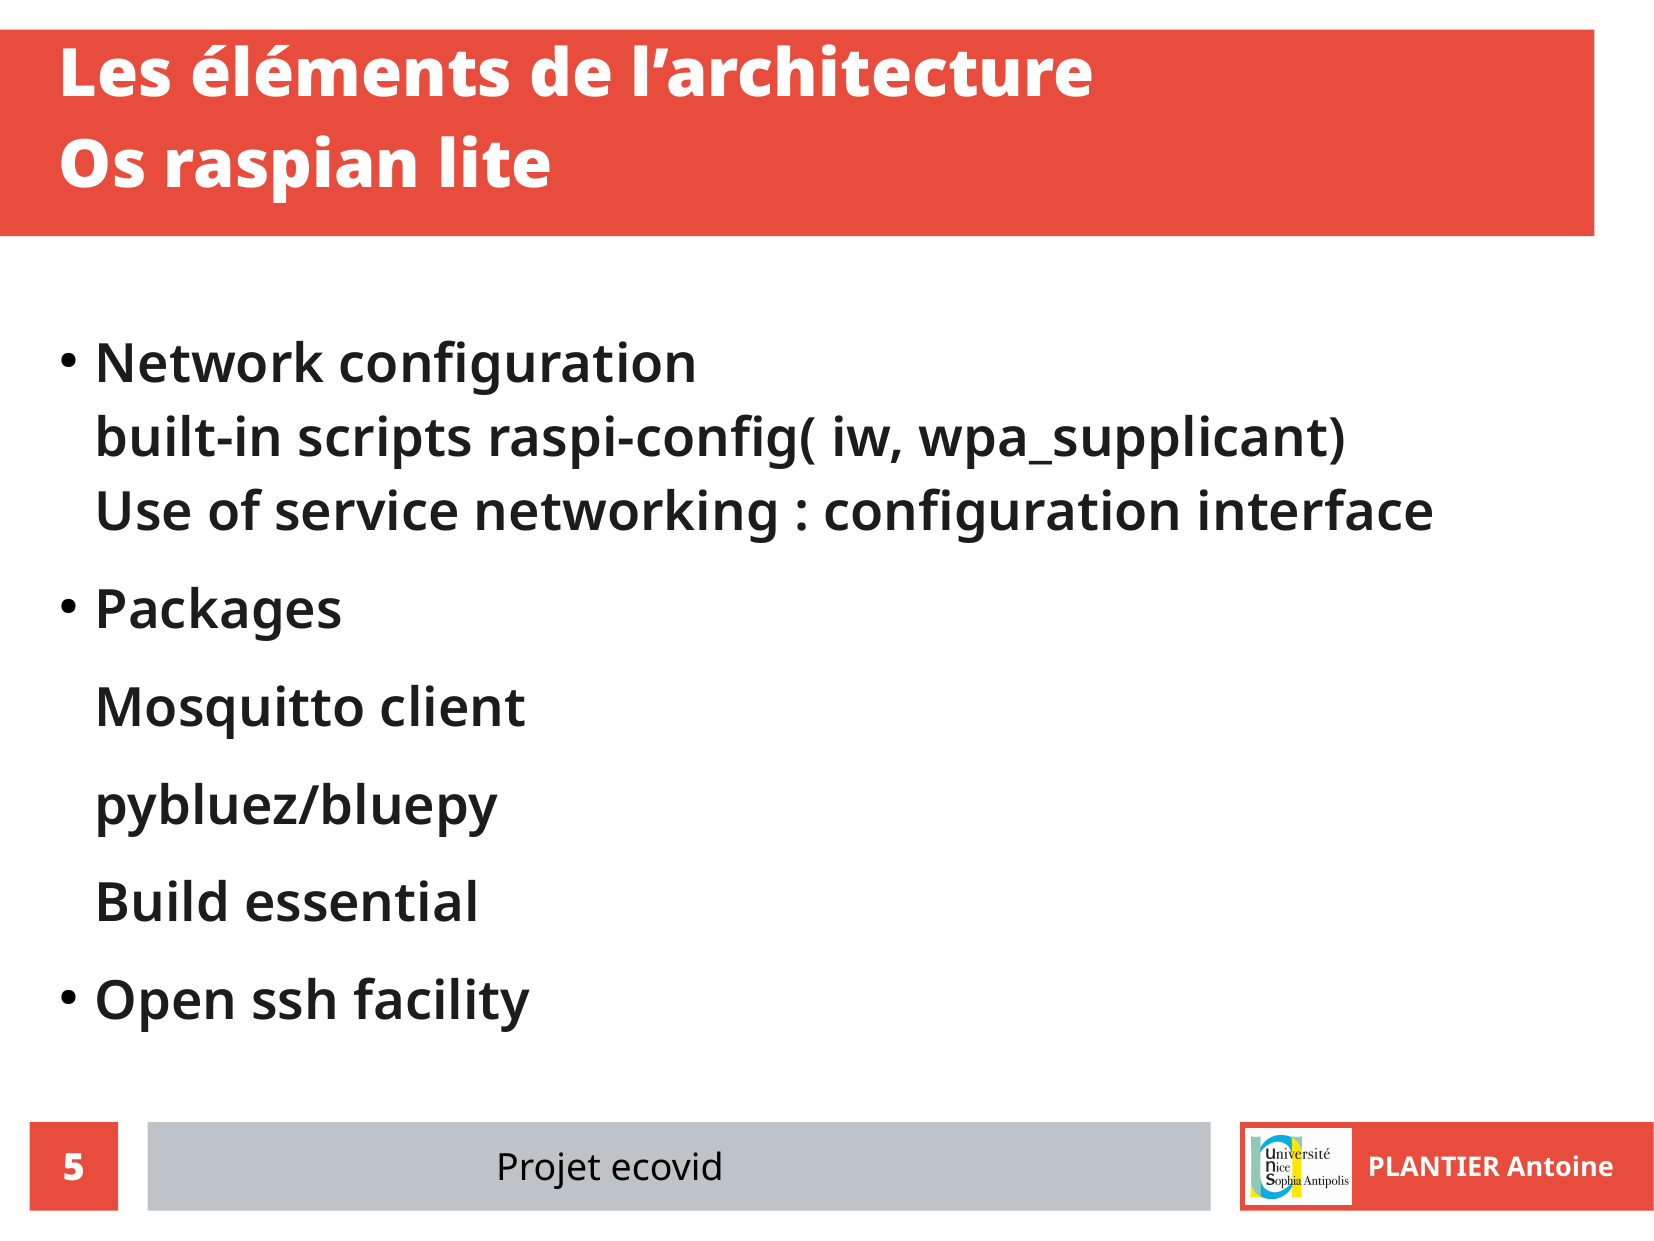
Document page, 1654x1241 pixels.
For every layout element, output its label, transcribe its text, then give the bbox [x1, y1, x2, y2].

list Network configuration built-in scripts raspi-config( iw, wpa_supplicant) Use of service networking : configuration interface Packages Mosquitto client pybluez/bluepy Build essential Open ssh facility [59, 324, 1565, 1093]
title Les éléments de l’architecture Os raspian lite [59, 59, 1595, 207]
picture [1245, 1128, 1352, 1205]
